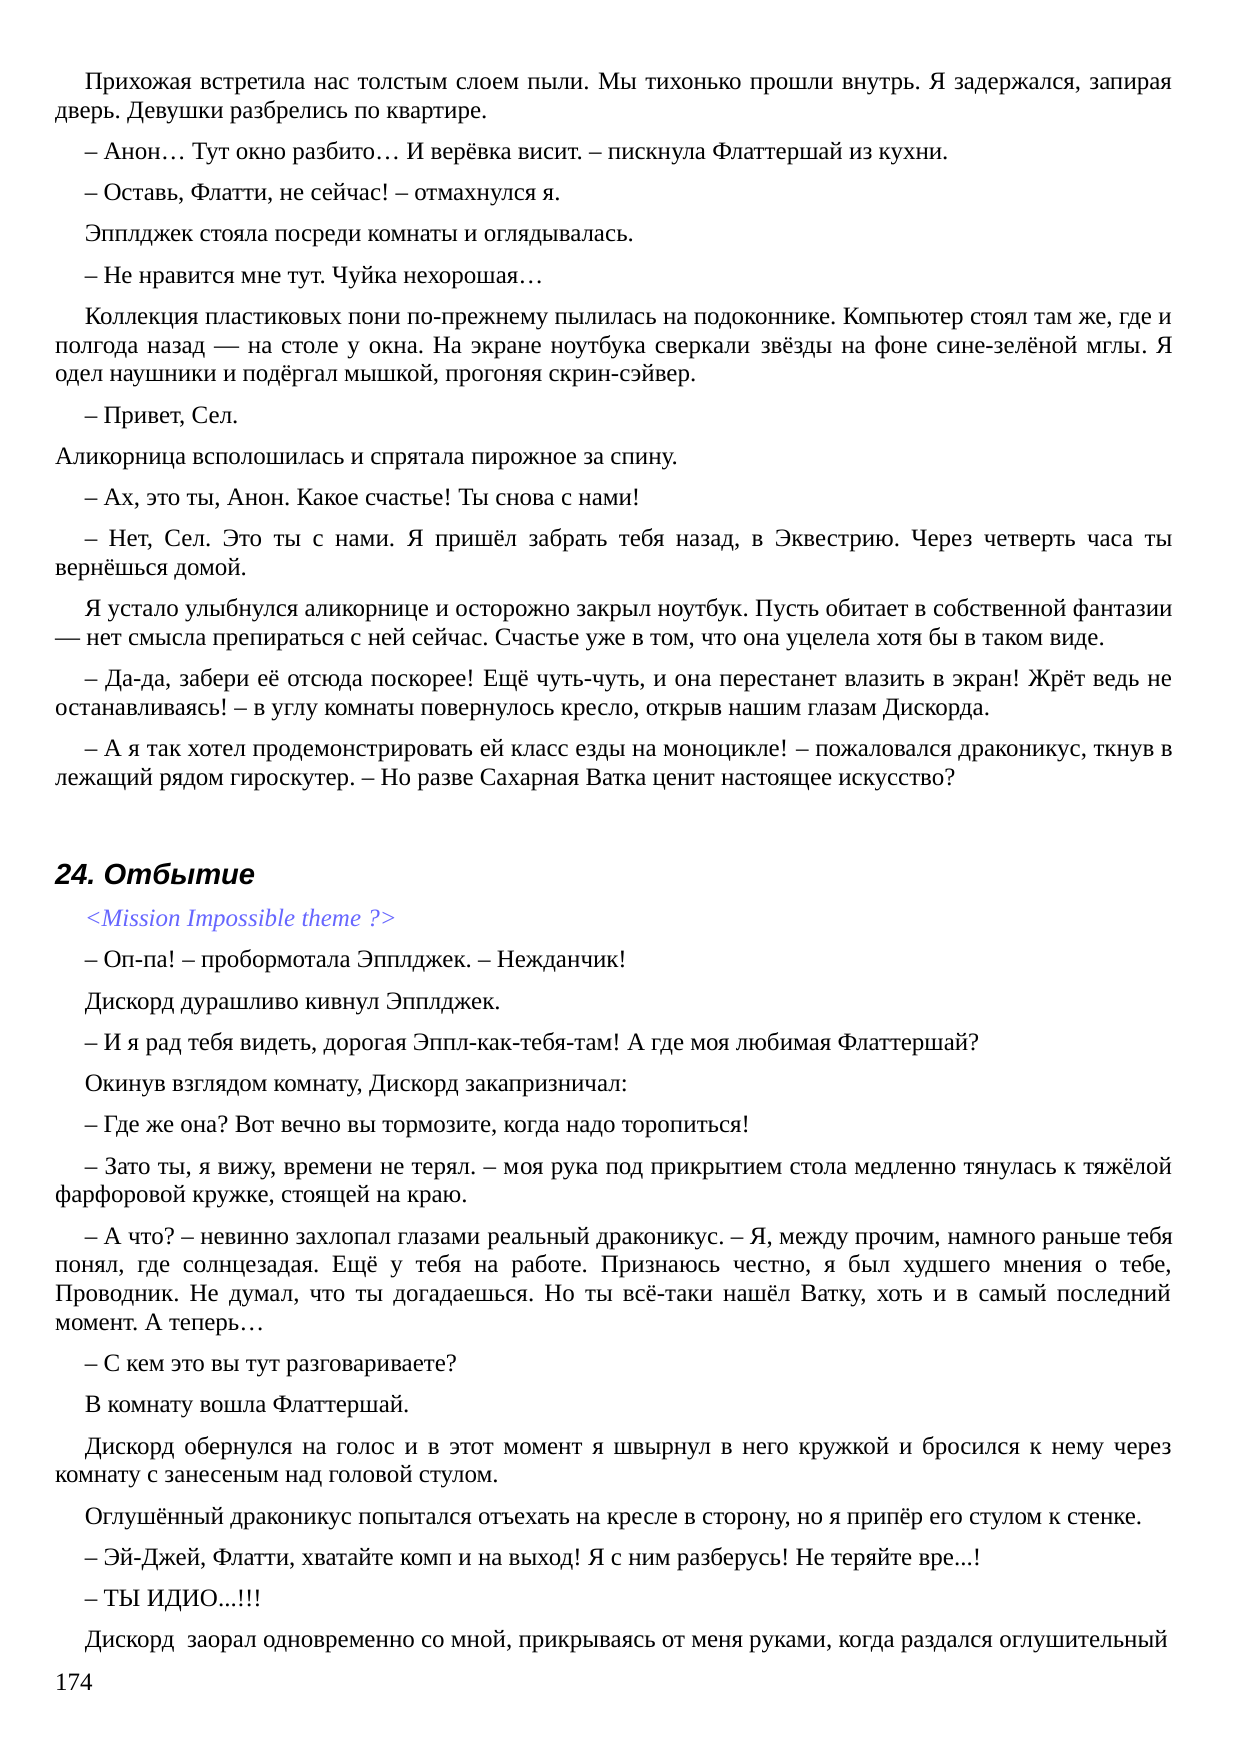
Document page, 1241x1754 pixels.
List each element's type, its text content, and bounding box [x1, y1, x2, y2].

text Оглушённый драконикус попытался отъехать на кресле в сторону, но я припёр его стулом к стенке. [55, 1501, 1173, 1529]
text Аликорница всполошилась и спрятала пирожное за спину. [55, 441, 1173, 470]
text В комнату вошла Флаттершай. [55, 1389, 1173, 1418]
text – Зато ты, я вижу, времени не терял. – моя рука под прикрытием стола медленно тянулась к тяжёлой фарфоровой кружке, стоящей на краю. [55, 1151, 1173, 1208]
text <Mission Impossible theme ?> [55, 903, 1173, 932]
text – А что? – невинно захлопал глазами реальный драконикус. – Я, между прочим, намного раньше тебя понял, где солнцезадая. Ещё у тебя на работе. Признаюсь честно, я был худшего мнения о тебе, Проводник. Не думал, что ты догадаешься. Но ты всё-таки нашёл Ватку, хоть и в самый последний момент. А теперь… [55, 1221, 1173, 1336]
text Эпплджек стояла посреди комнаты и оглядывалась. [55, 218, 1173, 247]
text Дискорд дурашливо кивнул Эпплджек. [55, 986, 1173, 1014]
text Окинув взглядом комнату, Дискорд закапризничал: [55, 1068, 1173, 1097]
text – А я так хотел продемонстрировать ей класс езды на моноцикле! – пожаловался драконикус, ткнув в лежащий рядом гироскутер. – Но разве Сахарная Ватка ценит настоящее искусство? [55, 733, 1173, 791]
text Я устало улыбнулся аликорнице и осторожно закрыл ноутбук. Пусть обитает в собственной фантазии — нет смысла препираться с ней сейчас. Счастье уже в том, что она уцелела хотя бы в таком виде. [55, 593, 1173, 651]
text – Привет, Сел. [55, 400, 1173, 428]
text – Анон… Тут окно разбито… И верёвка висит. – пискнула Флаттершай из кухни. [55, 136, 1173, 165]
text Дискорд заорал одновременно со мной, прикрываясь от меня руками, когда раздался оглушительный [55, 1624, 1173, 1653]
text – Да-да, забери её отсюда поскорее! Ещё чуть-чуть, и она перестанет влазить в экран! Жрёт ведь не останавливаясь! – в углу комнаты повернулось кресло, открыв нашим глазам Дискорда. [55, 663, 1173, 721]
text – Ах, это ты, Анон. Какое счастье! Ты снова с нами! [55, 482, 1173, 511]
text Прихожая встретила нас толстым слоем пыли. Мы тихонько прошли внутрь. Я задержался, запирая дверь. Девушки разбрелись по квартире. [55, 66, 1173, 123]
text – Оставь, Флатти, не сейчас! – отмахнулся я. [55, 177, 1173, 206]
text – Нет, Сел. Это ты с нами. Я пришёл забрать тебя назад, в Эквестрию. Через четверть часа ты вернёшься домой. [55, 523, 1173, 581]
text – Где же она? Вот вечно вы тормозите, когда надо торопиться! [55, 1109, 1173, 1138]
text – Не нравится мне тут. Чуйка нехорошая… [55, 260, 1173, 288]
subtitle 24. Отбытие [55, 857, 1173, 891]
text – ТЫ ИДИО...!!! [55, 1583, 1173, 1612]
text – Оп-па! – пробормотала Эпплджек. – Нежданчик! [55, 944, 1173, 973]
text – С кем это вы тут разговариваете? [55, 1348, 1173, 1377]
text Коллекция пластиковых пони по-прежнему пылилась на подоконнике. Компьютер стоял там же, где и полгода назад — на столе у окна. На экране ноутбука сверкали звёзды на фоне сине-зелёной мглы. Я одел наушники и подёргал мышкой, прогоняя скрин-сэйвер. [55, 301, 1173, 387]
text Дискорд обернулся на голос и в этот момент я швырнул в него кружкой и бросился к нему через комнату с занесеным над головой стулом. [55, 1431, 1173, 1488]
text – И я рад тебя видеть, дорогая Эппл-как-тебя-там! А где моя любимая Флаттершай? [55, 1027, 1173, 1056]
text – Эй-Джей, Флатти, хватайте комп и на выход! Я с ним разберусь! Не теряйте вре...! [55, 1542, 1173, 1571]
